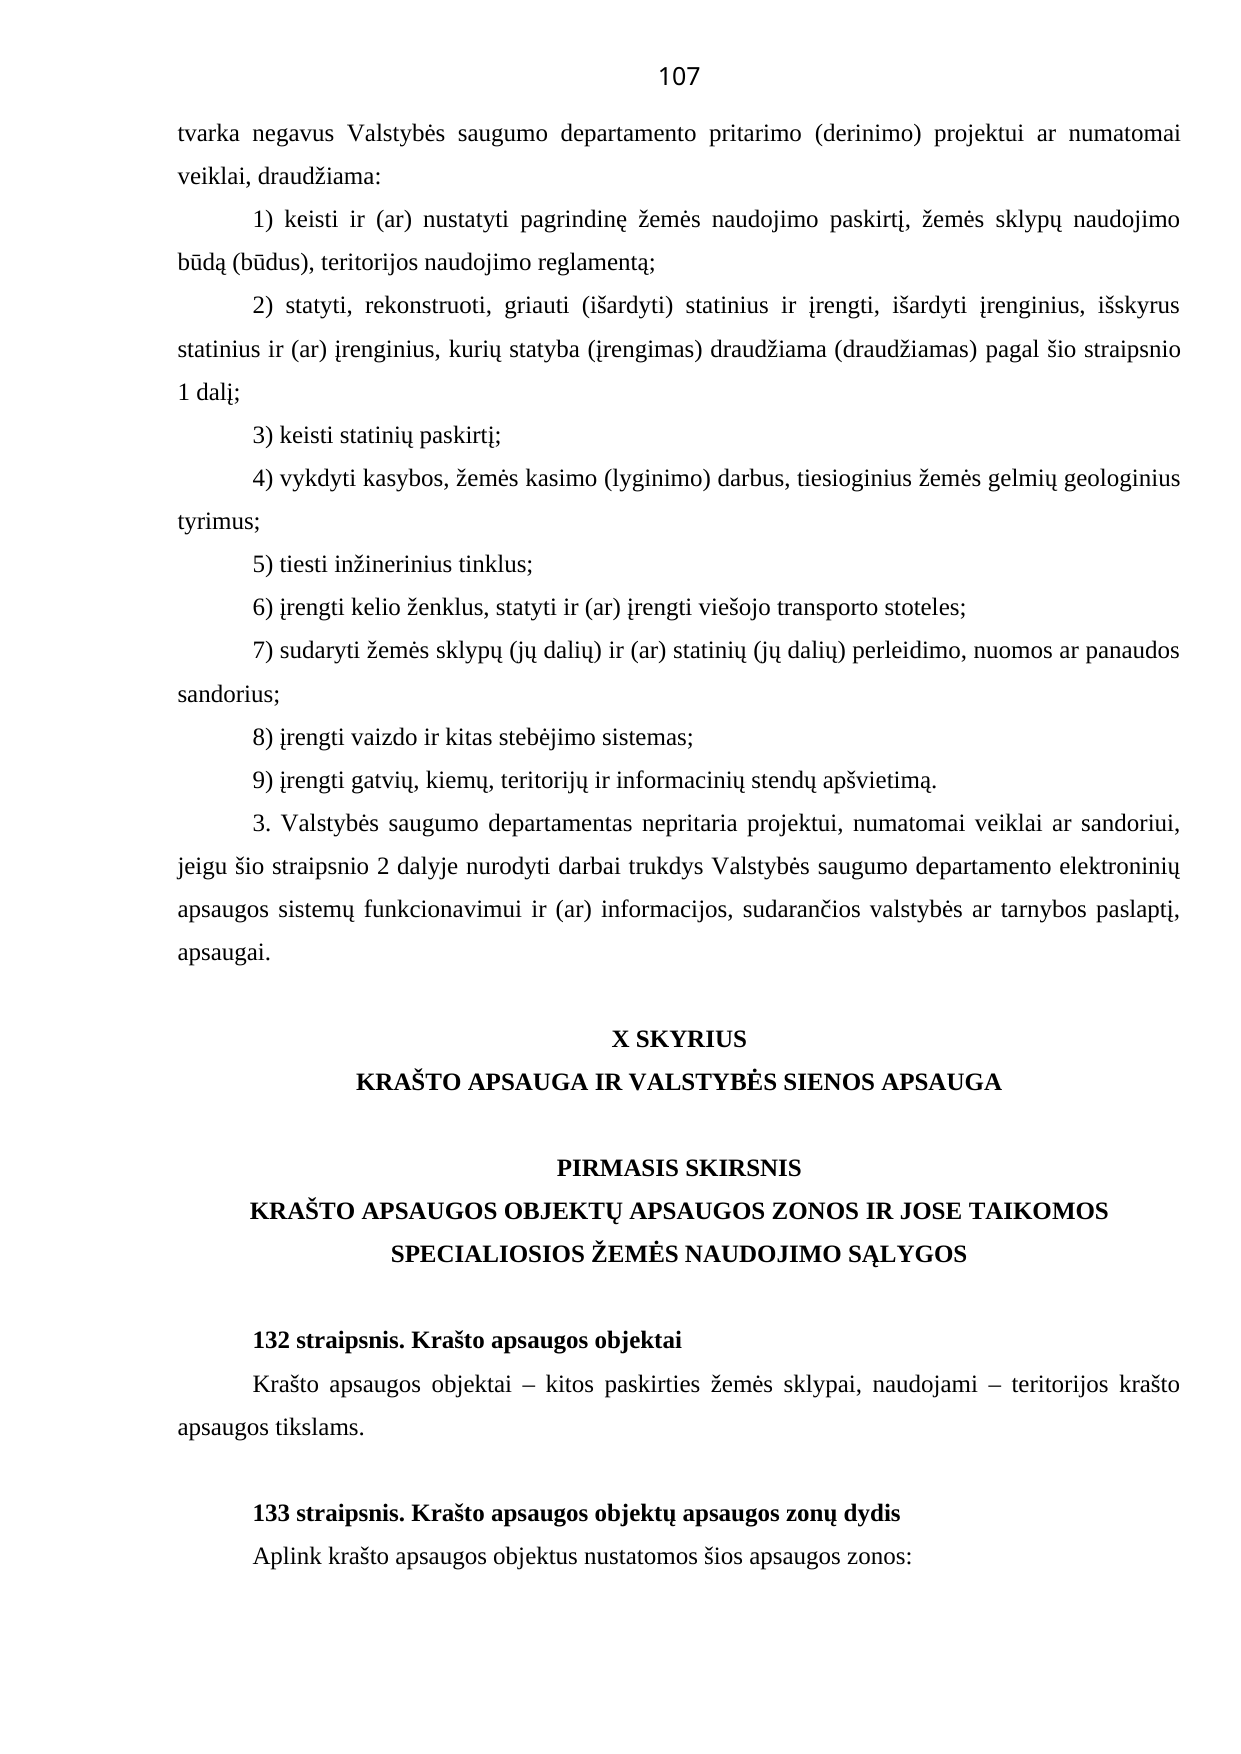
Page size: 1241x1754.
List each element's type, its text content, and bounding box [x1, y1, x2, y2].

text 4) vykdyti kasybos, žemės kasimo (lyginimo) darbus, tiesioginius žemės gelmių geologinius tyrimus; [177, 463, 1181, 535]
text 6) įrengti kelio ženklus, statyti ir (ar) įrengti viešojo transporto stoteles; [177, 592, 1181, 621]
text 8) įrengti vaizdo ir kitas stebėjimo sistemas; [177, 722, 1181, 751]
text 7) sudaryti žemės sklypų (jų dalių) ir (ar) statinių (jų dalių) perleidimo, nuomos ar panaudos sandorius; [177, 636, 1181, 707]
text 1) keisti ir (ar) nustatyti pagrindinę žemės naudojimo paskirtį, žemės sklypų naudojimo būdą (būdus), teritorijos naudojimo reglamentą; [177, 204, 1181, 276]
text KRAŠTO APSAUGA IR VALSTYBĖS SIENOS APSAUGA [177, 1067, 1181, 1096]
text X SKYRIUS [177, 1024, 1181, 1052]
text tvarka negavus Valstybės saugumo departamento pritarimo (derinimo) projektui ar numatomai veiklai, draudžiama: [177, 118, 1181, 190]
text Krašto apsaugos objektai – kitos paskirties žemės sklypai, naudojami – teritorijos krašto apsaugos tikslams. [177, 1369, 1181, 1441]
text 3) keisti statinių paskirtį; [177, 420, 1181, 449]
text 5) tiesti inžinerinius tinklus; [177, 549, 1181, 578]
text Aplink krašto apsaugos objektus nustatomos šios apsaugos zonos: [177, 1541, 1181, 1570]
text 133 straipsnis. Krašto apsaugos objektų apsaugos zonų dydis [177, 1498, 1181, 1527]
text PIRMASIS SKIRSNIS [177, 1153, 1181, 1182]
text 9) įrengti gatvių, kiemų, teritorijų ir informacinių stendų apšvietimą. [177, 765, 1181, 794]
text 3. Valstybės saugumo departamentas nepritaria projektui, numatomai veiklai ar sandoriui, jeigu šio straipsnio 2 dalyje nurodyti darbai trukdys Valstybės saugumo departamento elektroninių apsaugos sistemų funkcionavimui ir (ar) informacijos, sudarančios valstybės ar tarnybos paslaptį, apsaugai. [177, 808, 1181, 966]
text KRAŠTO APSAUGOS OBJEKTŲ APSAUGOS ZONOS IR JOSE TAIKOMOS SPECIALIOSIOS ŽEMĖS NAUDOJIMO SĄLYGOS [177, 1196, 1181, 1268]
text 132 straipsnis. Krašto apsaugos objektai [177, 1326, 1181, 1354]
text 2) statyti, rekonstruoti, griauti (išardyti) statinius ir įrengti, išardyti įrenginius, išskyrus statinius ir (ar) įrenginius, kurių statyba (įrengimas) draudžiama (draudžiamas) pagal šio straipsnio 1 dalį; [177, 291, 1181, 406]
